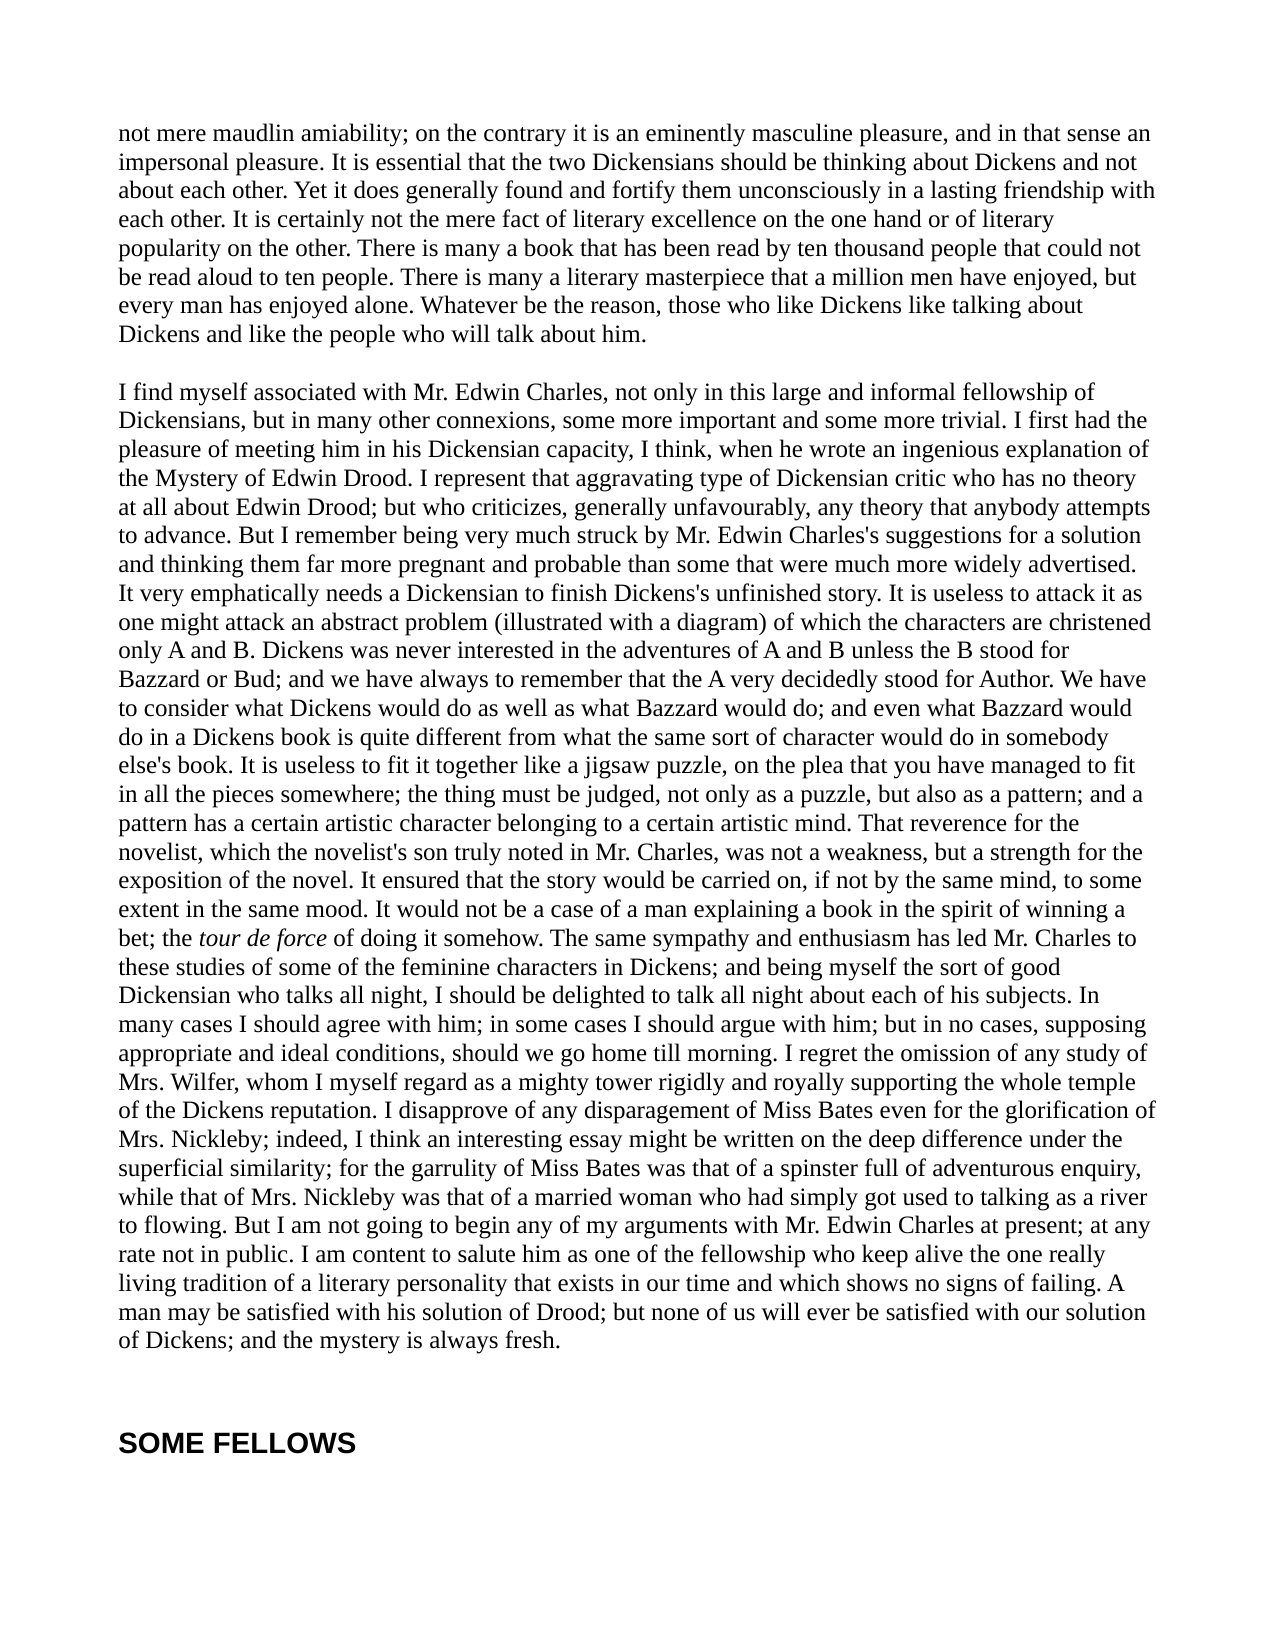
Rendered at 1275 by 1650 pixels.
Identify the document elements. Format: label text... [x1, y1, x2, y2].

text not mere maudlin amiability; on the contrary it is an eminently masculine pleasure, and in that sense an impersonal pleasure. It is essential that the two Dickensians should be thinking about Dickens and not about each other. Yet it does generally found and fortify them unconsciously in a lasting friendship with each other. It is certainly not the mere fact of literary excellence on the one hand or of literary popularity on the other. There is many a book that has been read by ten thousand people that could not be read aloud to ten people. There is many a literary masterpiece that a million men have enjoyed, but every man has enjoyed alone. Whatever be the reason, those who like Dickens like talking about Dickens and like the people who will talk about him. [118, 118, 1157, 348]
text I find myself associated with Mr. Edwin Charles, not only in this large and informal fellowship of Dickensians, but in many other connexions, some more important and some more trivial. I first had the pleasure of meeting him in his Dickensian capacity, I think, when he wrote an ingenious explanation of the Mystery of Edwin Drood. I represent that aggravating type of Dickensian critic who has no theory at all about Edwin Drood; but who criticizes, generally unfavourably, any theory that anybody attempts to advance. But I remember being very much struck by Mr. Edwin Charles's suggestions for a solution and thinking them far more pregnant and probable than some that were much more widely advertised. It very emphatically needs a Dickensian to finish Dickens's unfinished story. It is useless to attack it as one might attack an abstract problem (illustrated with a diagram) of which the characters are christened only A and B. Dickens was never interested in the adventures of A and B unless the B stood for Bazzard or Bud; and we have always to remember that the A very decidedly stood for Author. We have to consider what Dickens would do as well as what Bazzard would do; and even what Bazzard would do in a Dickens book is quite different from what the same sort of character would do in somebody else's book. It is useless to fit it together like a jigsaw puzzle, on the plea that you have managed to fit in all the pieces somewhere; the thing must be judged, not only as a puzzle, but also as a pattern; and a pattern has a certain artistic character belonging to a certain artistic mind. That reverence for the novelist, which the novelist's son truly noted in Mr. Charles, was not a weakness, but a strength for the exposition of the novel. It ensured that the story would be carried on, if not by the same mind, to some extent in the same mood. It would not be a case of a man explaining a book in the spirit of winning a bet; the tour de force of doing it somehow. The same sympathy and enthusiasm has led Mr. Charles to these studies of some of the feminine characters in Dickens; and being myself the sort of good Dickensian who talks all night, I should be delighted to talk all night about each of his subjects. In many cases I should agree with him; in some cases I should argue with him; but in no cases, supposing appropriate and ideal conditions, should we go home till morning. I regret the omission of any study of Mrs. Wilfer, whom I myself regard as a mighty tower rigidly and royally supporting the whole temple of the Dickens reputation. I disapprove of any disparagement of Miss Bates even for the glorification of Mrs. Nickleby; indeed, I think an interesting essay might be written on the deep difference under the superficial similarity; for the garrulity of Miss Bates was that of a spinster full of adventurous enquiry, while that of Mrs. Nickleby was that of a married woman who had simply got used to talking as a river to flowing. But I am not going to begin any of my arguments with Mr. Edwin Charles at present; at any rate not in public. I am content to salute him as one of the fellowship who keep alive the one really living tradition of a literary personality that exists in our time and which shows no signs of failing. A man may be satisfied with his solution of Drood; but none of us will ever be satisfied with our solution of Dickens; and the mystery is always fresh. [118, 377, 1157, 1354]
subtitle SOME FELLOWS [118, 1426, 1157, 1460]
